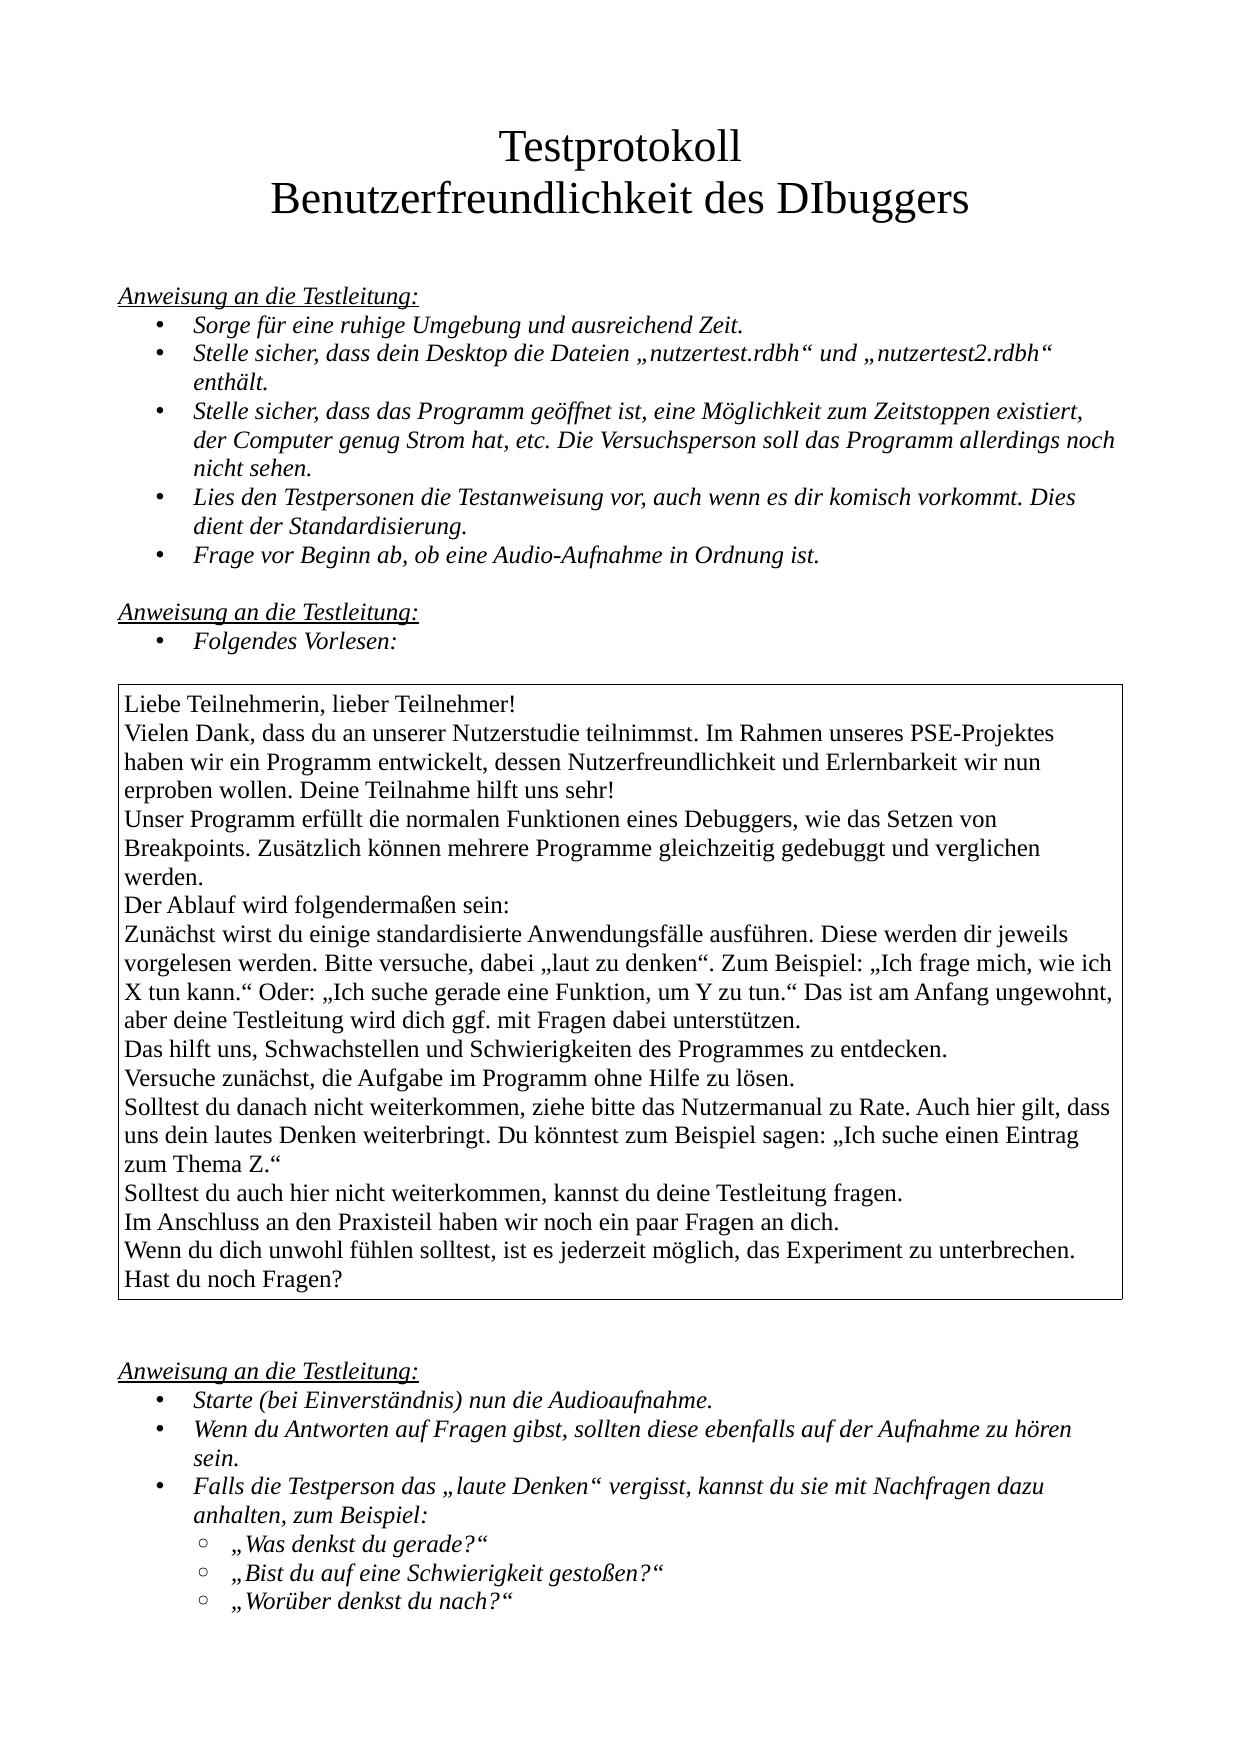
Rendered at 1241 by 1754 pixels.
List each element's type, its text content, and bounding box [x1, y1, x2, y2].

list Stelle sicher, dass das Programm geöffnet ist, eine Möglichkeit zum Zeitstoppen existiert, der Computer genug Strom hat, etc. Die Versuchsperson soll das Programm allerdings noch nicht sehen. [156, 396, 1122, 482]
list Wenn du Antworten auf Fragen gibst, sollten diese ebenfalls auf der Aufnahme zu hören sein. [156, 1414, 1122, 1471]
text Benutzerfreundlichkeit des DIbuggers [118, 171, 1122, 223]
table_header Liebe Teilnehmerin, lieber Teilnehmer! Vielen Dank, dass du an unserer Nutzerstudie teilnimmst. Im Rahmen unseres PSE-Projektes haben wir ein Programm entwickelt, dessen Nutzerfreundlichkeit und Erlernbarkeit wir nun erproben wollen. Deine Teilnahme hilft uns sehr! Unser Programm erfüllt die normalen Funktionen eines Debuggers, wie das Setzen von Breakpoints. Zusätzlich können mehrere Programme gleichzeitig gedebuggt und verglichen werden. Der Ablauf wird folgendermaßen sein: Zunächst wirst du einige standardisierte Anwendungsfälle ausführen. Diese werden dir jeweils vorgelesen werden. Bitte versuche, dabei „laut zu denken“. Zum Beispiel: „Ich frage mich, wie ich X tun kann.“ Oder: „Ich suche gerade eine Funktion, um Y zu tun.“ Das ist am Anfang ungewohnt, aber deine Testleitung wird dich ggf. mit Fragen dabei unterstützen. Das hilft uns, Schwachstellen und Schwierigkeiten des Programmes zu entdecken. Versuche zunächst, die Aufgabe im Programm ohne Hilfe zu lösen. Solltest du danach nicht weiterkommen, ziehe bitte das Nutzermanual zu Rate. Auch hier gilt, dass uns dein lautes Denken weiterbringt. Du könntest zum Beispiel sagen: „Ich suche einen Eintrag zum Thema Z.“ Solltest du auch hier nicht weiterkommen, kannst du deine Testleitung fragen. Im Anschluss an den Praxisteil haben wir noch ein paar Fragen an dich. Wenn du dich unwohl fühlen solltest, ist es jederzeit möglich, das Experiment zu unterbrechen. Hast du noch Fragen? [119, 685, 1122, 1299]
list Falls die Testperson das „laute Denken“ vergisst, kannst du sie mit Nachfragen dazu anhalten, zum Beispiel: [156, 1471, 1122, 1529]
text Anweisung an die Testleitung: [118, 1356, 1122, 1385]
list Frage vor Beginn ab, ob eine Audio-Aufnahme in Ordnung ist. [156, 540, 1122, 568]
list Folgendes Vorlesen: [156, 626, 1122, 655]
list Stelle sicher, dass dein Desktop die Dateien „nutzertest.rdbh“ und „nutzertest2.rdbh“ enthält. [156, 338, 1122, 396]
list Sorge für eine ruhige Umgebung und ausreichend Zeit. [156, 310, 1122, 338]
list Starte (bei Einverständnis) nun die Audioaufnahme. [156, 1385, 1122, 1414]
list „Worüber denkst du nach?“ [193, 1586, 1122, 1615]
list „Bist du auf eine Schwierigkeit gestoßen?“ [193, 1558, 1122, 1586]
text Anweisung an die Testleitung: [118, 281, 1122, 310]
text Anweisung an die Testleitung: [118, 597, 1122, 626]
list „Was denkst du gerade?“ [193, 1529, 1122, 1558]
text Testprotokoll [118, 118, 1122, 171]
list Lies den Testpersonen die Testanweisung vor, auch wenn es dir komisch vorkommt. Dies dient der Standardisierung. [156, 482, 1122, 540]
